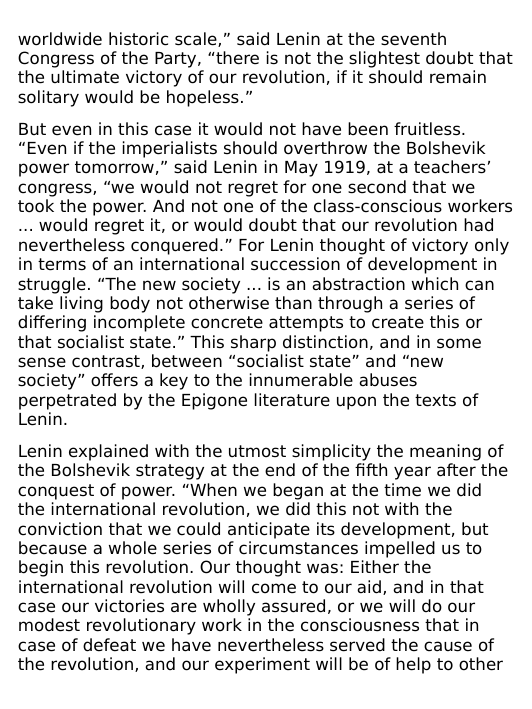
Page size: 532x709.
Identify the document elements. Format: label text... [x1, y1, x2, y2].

text But even in this case it would not have been fruitless. “Even if the imperialists should overthrow the Bolshevik power tomorrow,” said Lenin in May 1919, at a teachers’ congress, “we would not regret for one second that we took the power. And not one of the class-conscious workers ... would regret it, or would doubt that our revolution had nevertheless conquered.” For Lenin thought of victory only in terms of an international succession of development in struggle. “The new society ... is an abstraction which can take living body not otherwise than through a series of differing incomplete concrete attempts to create this or that socialist state.” This sharp distinction, and in some sense contrast, between “socialist state” and “new society” offers a key to the innumerable abuses perpetrated by the Epigone literature upon the texts of Lenin. [18, 119, 514, 429]
text Lenin explained with the utmost simplicity the meaning of the Bolshevik strategy at the end of the fifth year after the conquest of power. “When we began at the time we did the international revolution, we did this not with the conviction that we could anticipate its development, but because a whole series of circumstances impelled us to begin this revolution. Our thought was: Either the international revolution will come to our aid, and in that case our victories are wholly assured, or we will do our modest revolutionary work in the consciousness that in case of defeat we have nevertheless served the cause of the revolution, and our experiment will be of help to other [18, 442, 514, 674]
text worldwide historic scale,” said Lenin at the seventh Congress of the Party, “there is not the slightest doubt that the ultimate victory of our revolution, if it should remain solitary would be hopeless.” [18, 29, 514, 107]
